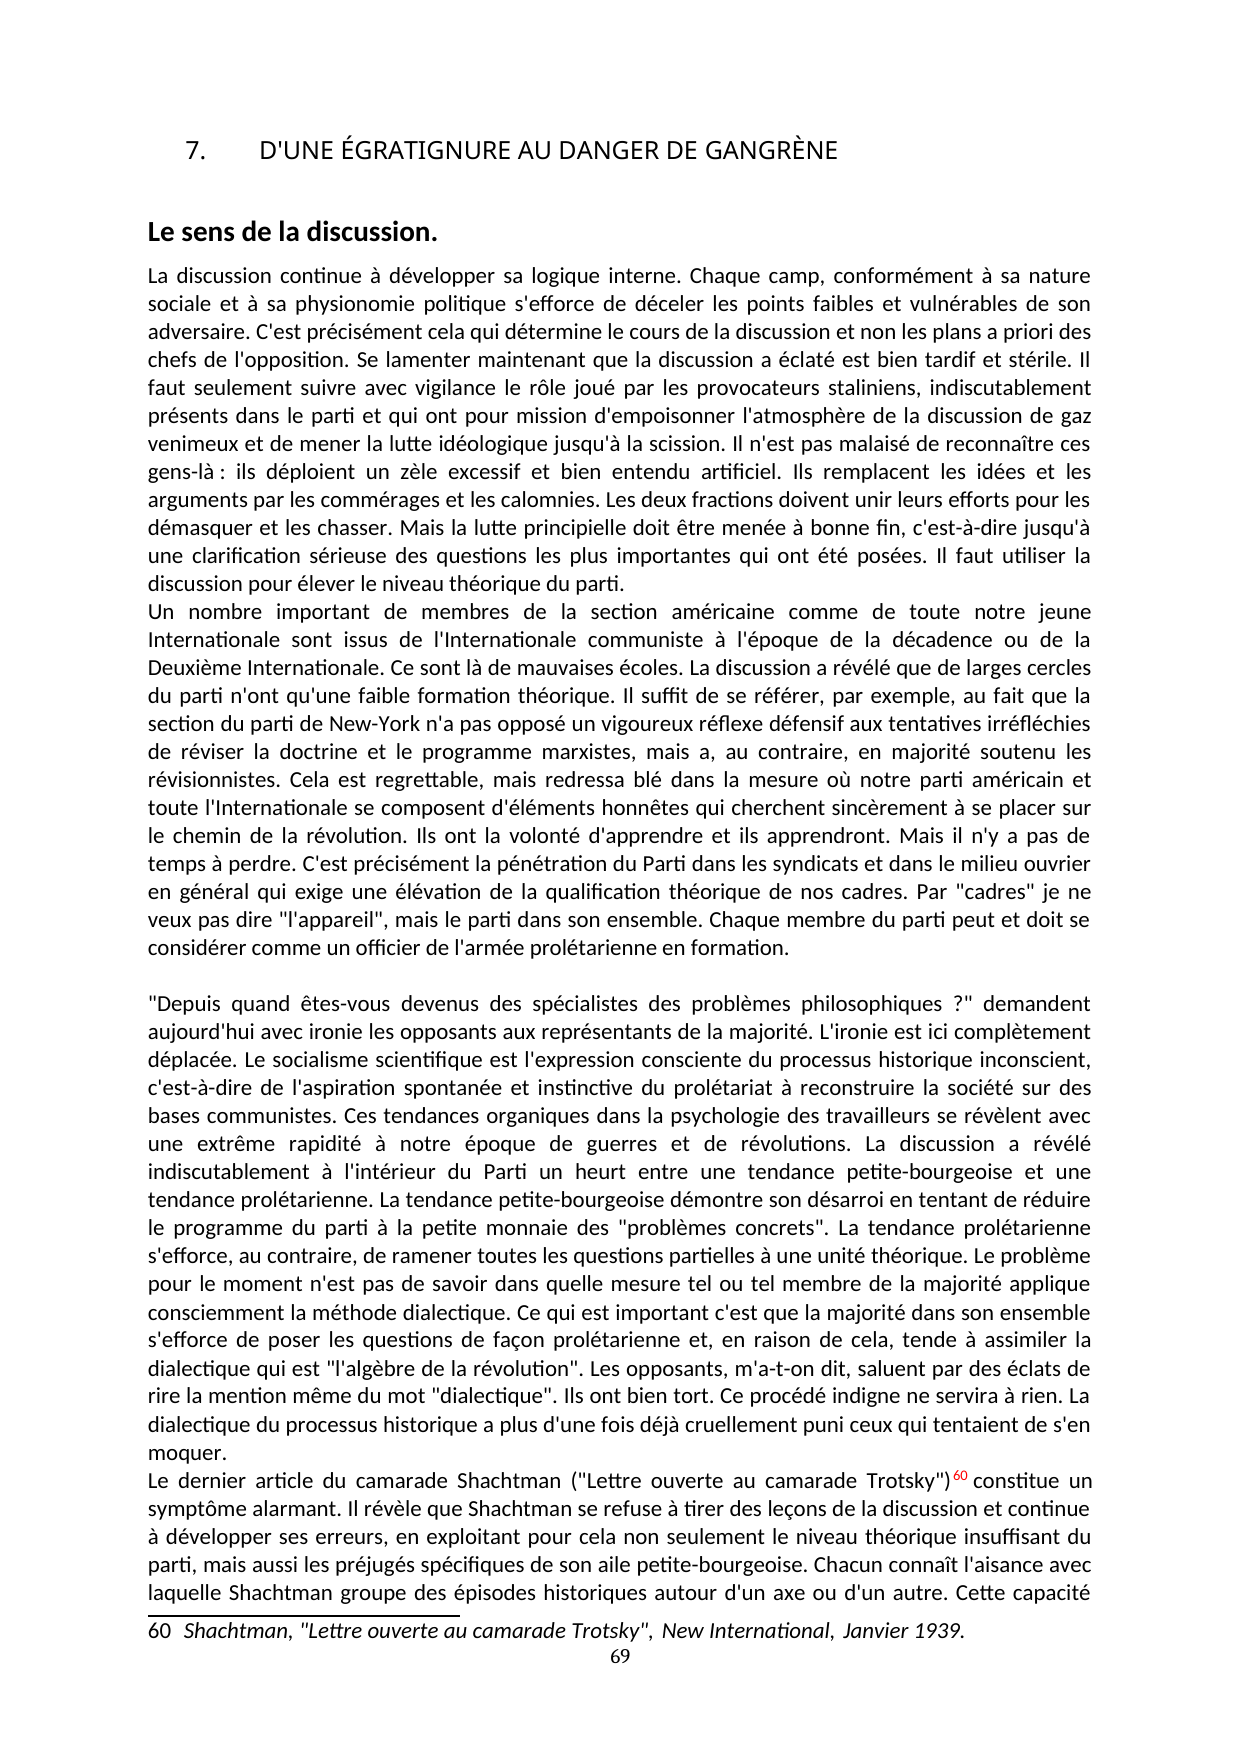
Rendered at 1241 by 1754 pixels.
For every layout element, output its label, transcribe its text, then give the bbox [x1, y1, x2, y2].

text Le sens de la discussion. [148, 213, 1093, 248]
text "Depuis quand êtes-vous devenus des spécialistes des problèmes philosophiques ?" demandent aujourd'hui avec ironie les opposants aux représentants de la majorité. L'ironie est ici complètement déplacée. Le socialisme scientifique est l'expression consciente du processus historique inconscient, c'est-à-dire de l'aspiration spontanée et instinctive du prolétariat à reconstruire la société sur des bases communistes. Ces tendances organiques dans la psychologie des travailleurs se révèlent avec une extrême rapidité à notre époque de guerres et de révolutions. La discussion a révélé indiscutablement à l'intérieur du Parti un heurt entre une tendance petite-bourgeoise et une tendance prolétarienne. La tendance petite-bourgeoise démontre son désarroi en tentant de réduire le programme du parti à la petite monnaie des "problèmes concrets". La tendance prolétarienne s'efforce, au contraire, de ramener toutes les questions partielles à une unité théorique. Le problème pour le moment n'est pas de savoir dans quelle mesure tel ou tel membre de la majorité applique consciemment la méthode dialectique. Ce qui est important c'est que la majorité dans son ensemble s'efforce de poser les questions de façon prolétarienne et, en raison de cela, tende à assimiler la dialectique qui est "l'algèbre de la révolution". Les opposants, m'a-t-on dit, saluent par des éclats de rire la mention même du mot "dialectique". Ils ont bien tort. Ce procédé indigne ne servira à rien. La dialectique du processus historique a plus d'une fois déjà cruellement puni ceux qui tentaient de s'en moquer. [148, 989, 1093, 1466]
text Shachtman, "Lettre ouverte au camarade Trotsky", New International, Janvier 1939. [148, 1616, 1093, 1644]
text Le dernier article du camarade Shachtman ("Lettre ouverte au camarade Trotsky") constitue un symptôme alarmant. Il révèle que Shachtman se refuse à tirer des leçons de la discussion et continue à développer ses erreurs, en exploitant pour cela non seulement le niveau théorique insuffisant du parti, mais aussi les préjugés spécifiques de son aile petite-bourgeoise. Chacun connaît l'aisance avec laquelle Shachtman groupe des épisodes historiques autour d'un axe ou d'un autre. Cette capacité [148, 1466, 1093, 1606]
text La discussion continue à développer sa logique interne. Chaque camp, conformément à sa nature sociale et à sa physionomie politique s'efforce de déceler les points faibles et vulnérables de son adversaire. C'est précisément cela qui détermine le cours de la discussion et non les plans a priori des chefs de l'opposition. Se lamenter maintenant que la discussion a éclaté est bien tardif et stérile. Il faut seulement suivre avec vigilance le rôle joué par les provocateurs staliniens, indiscutablement présents dans le parti et qui ont pour mission d'empoisonner l'atmosphère de la discussion de gaz venimeux et de mener la lutte idéologique jusqu'à la scission. Il n'est pas malaisé de reconnaître ces gens-là : ils déploient un zèle excessif et bien entendu artificiel. Ils remplacent les idées et les arguments par les commérages et les calomnies. Les deux fractions doivent unir leurs efforts pour les démasquer et les chasser. Mais la lutte principielle doit être menée à bonne fin, c'est-à-dire jusqu'à une clarification sérieuse des questions les plus importantes qui ont été posées. Il faut utiliser la discussion pour élever le niveau théorique du parti. [148, 261, 1093, 597]
subtitle D'UNE ÉGRATIGNURE AU DANGER DE GANGRÈNE [185, 133, 1093, 167]
text Un nombre important de membres de la section américaine comme de toute notre jeune Internationale sont issus de l'Internationale communiste à l'époque de la décadence ou de la Deuxième Internationale. Ce sont là de mauvaises écoles. La discussion a révélé que de larges cercles du parti n'ont qu'une faible formation théorique. Il suffit de se référer, par exemple, au fait que la section du parti de New-York n'a pas opposé un vigoureux réflexe défensif aux tentatives irréfléchies de réviser la doctrine et le programme marxistes, mais a, au contraire, en majorité soutenu les révisionnistes. Cela est regrettable, mais redressa blé dans la mesure où notre parti américain et toute l'Internationale se composent d'éléments honnêtes qui cherchent sincèrement à se placer sur le chemin de la révolution. Ils ont la volonté d'apprendre et ils apprendront. Mais il n'y a pas de temps à perdre. C'est précisément la pénétration du Parti dans les syndicats et dans le milieu ouvrier en général qui exige une élévation de la qualification théorique de nos cadres. Par "cadres" je ne veux pas dire "l'appareil", mais le parti dans son ensemble. Chaque membre du parti peut et doit se considérer comme un officier de l'armée prolétarienne en formation. [148, 597, 1093, 961]
